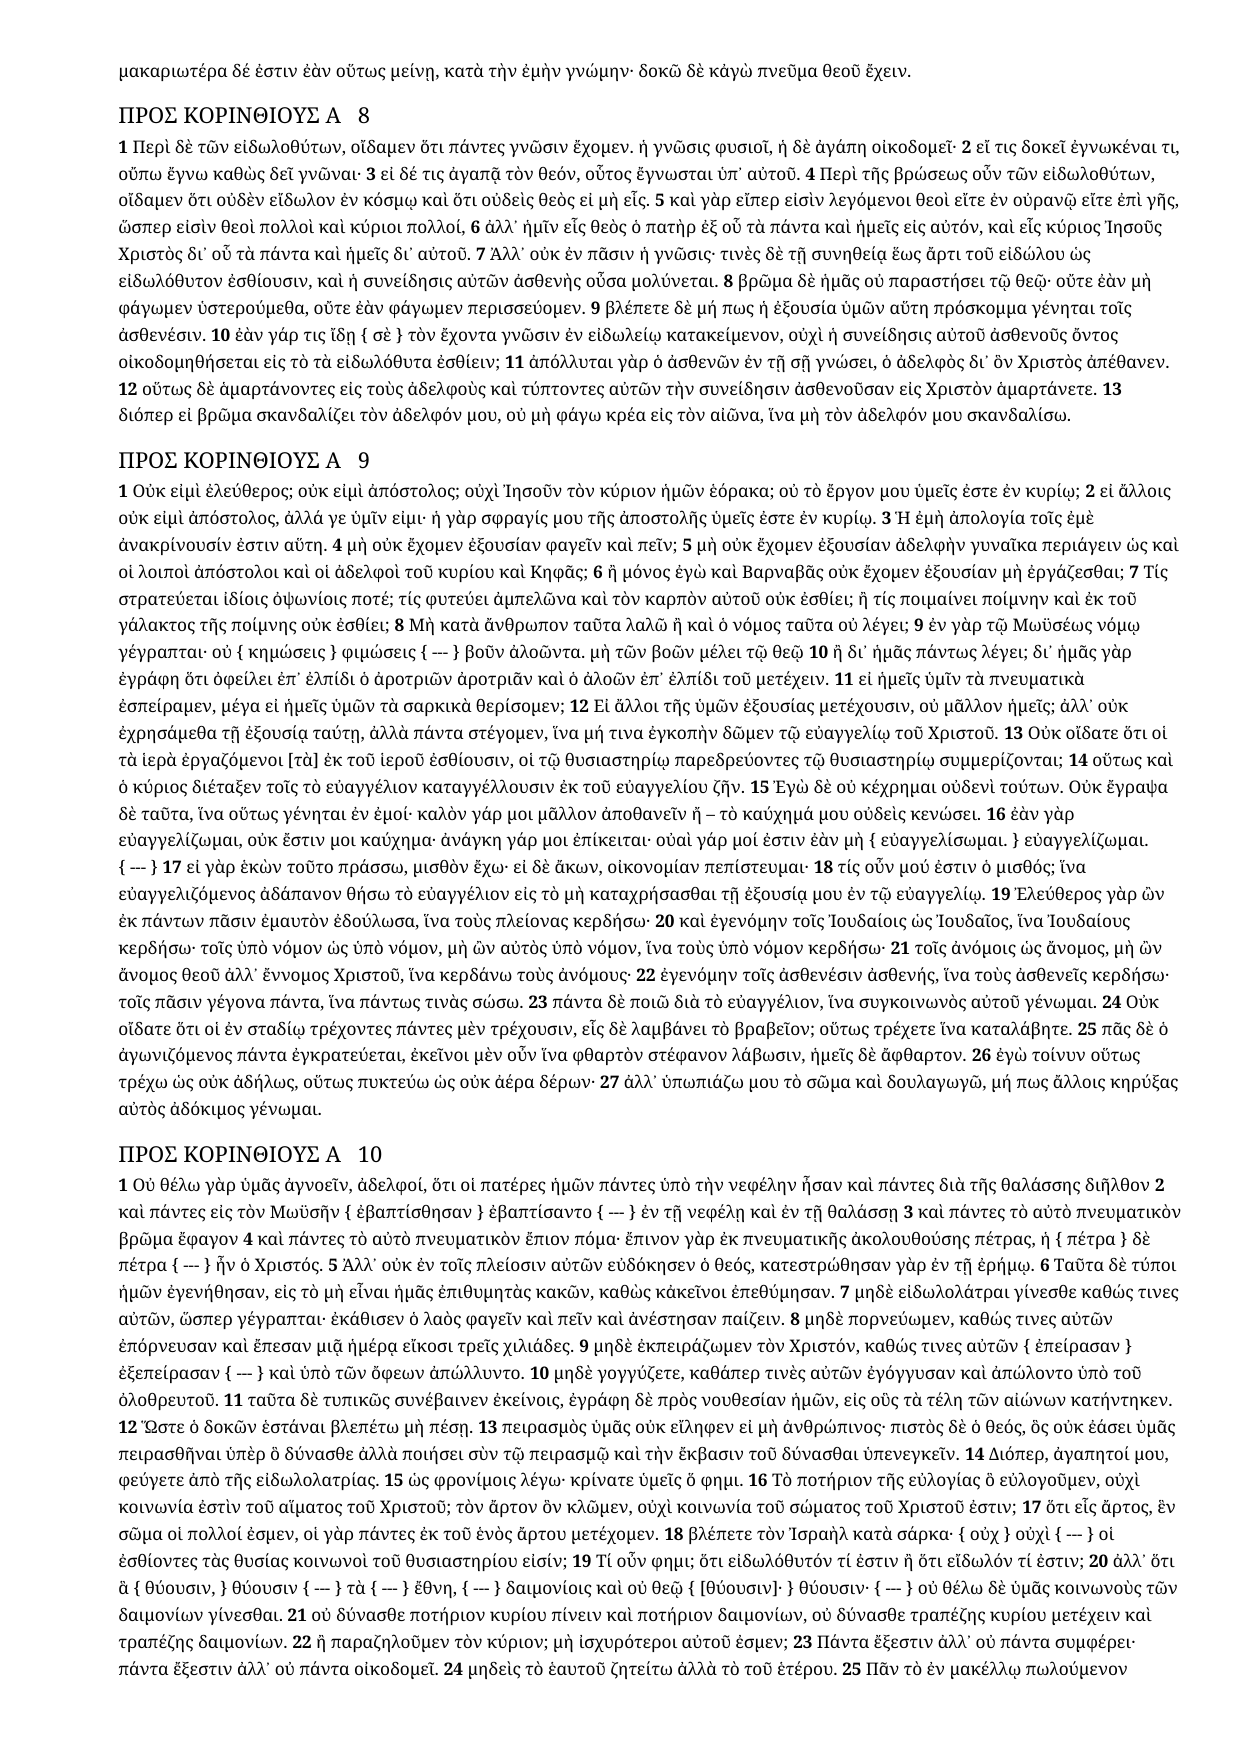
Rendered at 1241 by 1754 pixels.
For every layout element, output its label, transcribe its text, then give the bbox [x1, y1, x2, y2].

text 1 Οὐκ εἰμὶ ἐλεύθερος; οὐκ εἰμὶ ἀπόστολος; οὐχὶ Ἰησοῦν τὸν κύριον ἡμῶν ἑόρακα; οὐ τὸ ἔργον μου ὑμεῖς ἐστε ἐν κυρίῳ; 2 εἰ ἄλλοις οὐκ εἰμὶ ἀπόστολος, ἀλλά γε ὑμῖν εἰμι· ἡ γὰρ σφραγίς μου τῆς ἀποστολῆς ὑμεῖς ἐστε ἐν κυρίῳ. 3 Ἡ ἐμὴ ἀπολογία τοῖς ἐμὲ ἀνακρίνουσίν ἐστιν αὕτη. 4 μὴ οὐκ ἔχομεν ἐξουσίαν φαγεῖν καὶ πεῖν; 5 μὴ οὐκ ἔχομεν ἐξουσίαν ἀδελφὴν γυναῖκα περιάγειν ὡς καὶ οἱ λοιποὶ ἀπόστολοι καὶ οἱ ἀδελφοὶ τοῦ κυρίου καὶ Κηφᾶς; 6 ἢ μόνος ἐγὼ καὶ Βαρναβᾶς οὐκ ἔχομεν ἐξουσίαν μὴ ἐργάζεσθαι; 7 Τίς στρατεύεται ἰδίοις ὀψωνίοις ποτέ; τίς φυτεύει ἀμπελῶνα καὶ τὸν καρπὸν αὐτοῦ οὐκ ἐσθίει; ἢ τίς ποιμαίνει ποίμνην καὶ ἐκ τοῦ γάλακτος τῆς ποίμνης οὐκ ἐσθίει; 8 Μὴ κατὰ ἄνθρωπον ταῦτα λαλῶ ἢ καὶ ὁ νόμος ταῦτα οὐ λέγει; 9 ἐν γὰρ τῷ Μωϋσέως νόμῳ γέγραπται· οὐ { κημώσεις } φιμώσεις { --- } βοῦν ἀλοῶντα. μὴ τῶν βοῶν μέλει τῷ θεῷ 10 ἢ δι᾽ ἡμᾶς πάντως λέγει; δι᾽ ἡμᾶς γὰρ ἐγράφη ὅτι ὀφείλει ἐπ᾽ ἐλπίδι ὁ ἀροτριῶν ἀροτριᾶν καὶ ὁ ἀλοῶν ἐπ᾽ ἐλπίδι τοῦ μετέχειν. 11 εἰ ἡμεῖς ὑμῖν τὰ πνευματικὰ ἐσπείραμεν, μέγα εἰ ἡμεῖς ὑμῶν τὰ σαρκικὰ θερίσομεν; 12 Εἰ ἄλλοι τῆς ὑμῶν ἐξουσίας μετέχουσιν, οὐ μᾶλλον ἡμεῖς; ἀλλ᾽ οὐκ ἐχρησάμεθα τῇ ἐξουσίᾳ ταύτῃ, ἀλλὰ πάντα στέγομεν, ἵνα μή τινα ἐγκοπὴν δῶμεν τῷ εὐαγγελίῳ τοῦ Χριστοῦ. 13 Οὐκ οἴδατε ὅτι οἱ τὰ ἱερὰ ἐργαζόμενοι [τὰ] ἐκ τοῦ ἱεροῦ ἐσθίουσιν, οἱ τῷ θυσιαστηρίῳ παρεδρεύοντες τῷ θυσιαστηρίῳ συμμερίζονται; 14 οὕτως καὶ ὁ κύριος διέταξεν τοῖς τὸ εὐαγγέλιον καταγγέλλουσιν ἐκ τοῦ εὐαγγελίου ζῆν. 15 Ἐγὼ δὲ οὐ κέχρημαι οὐδενὶ τούτων. Οὐκ ἔγραψα δὲ ταῦτα, ἵνα οὕτως γένηται ἐν ἐμοί· καλὸν γάρ μοι μᾶλλον ἀποθανεῖν ἤ – τὸ καύχημά μου οὐδεὶς κενώσει. 16 ἐὰν γὰρ εὐαγγελίζωμαι, οὐκ ἔστιν μοι καύχημα· ἀνάγκη γάρ μοι ἐπίκειται· οὐαὶ γάρ μοί ἐστιν ἐὰν μὴ { εὐαγγελίσωμαι. } εὐαγγελίζωμαι. { --- } 17 εἰ γὰρ ἑκὼν τοῦτο πράσσω, μισθὸν ἔχω· εἰ δὲ ἄκων, οἰκονομίαν πεπίστευμαι· 18 τίς οὖν μού ἐστιν ὁ μισθός; ἵνα εὐαγγελιζόμενος ἀδάπανον θήσω τὸ εὐαγγέλιον εἰς τὸ μὴ καταχρήσασθαι τῇ ἐξουσίᾳ μου ἐν τῷ εὐαγγελίῳ. 19 Ἐλεύθερος γὰρ ὢν ἐκ πάντων πᾶσιν ἐμαυτὸν ἐδούλωσα, ἵνα τοὺς πλείονας κερδήσω· 20 καὶ ἐγενόμην τοῖς Ἰουδαίοις ὡς Ἰουδαῖος, ἵνα Ἰουδαίους κερδήσω· τοῖς ὑπὸ νόμον ὡς ὑπὸ νόμον, μὴ ὢν αὐτὸς ὑπὸ νόμον, ἵνα τοὺς ὑπὸ νόμον κερδήσω· 21 τοῖς ἀνόμοις ὡς ἄνομος, μὴ ὢν ἄνομος θεοῦ ἀλλ᾽ ἔννομος Χριστοῦ, ἵνα κερδάνω τοὺς ἀνόμους· 22 ἐγενόμην τοῖς ἀσθενέσιν ἀσθενής, ἵνα τοὺς ἀσθενεῖς κερδήσω· τοῖς πᾶσιν γέγονα πάντα, ἵνα πάντως τινὰς σώσω. 23 πάντα δὲ ποιῶ διὰ τὸ εὐαγγέλιον, ἵνα συγκοινωνὸς αὐτοῦ γένωμαι. 24 Οὐκ οἴδατε ὅτι οἱ ἐν σταδίῳ τρέχοντες πάντες μὲν τρέχουσιν, εἷς δὲ λαμβάνει τὸ βραβεῖον; οὕτως τρέχετε ἵνα καταλάβητε. 25 πᾶς δὲ ὁ ἀγωνιζόμενος πάντα ἐγκρατεύεται, ἐκεῖνοι μὲν οὖν ἵνα φθαρτὸν στέφανον λάβωσιν, ἡμεῖς δὲ ἄφθαρτον. 26 ἐγὼ τοίνυν οὕτως τρέχω ὡς οὐκ ἀδήλως, οὕτως πυκτεύω ὡς οὐκ ἀέρα δέρων· 27 ἀλλ᾽ ὑπωπιάζω μου τὸ σῶμα καὶ δουλαγωγῶ, μή πως ἄλλοις κηρύξας αὐτὸς ἀδόκιμος γένωμαι. [118, 479, 1181, 1121]
text 1 Περὶ δὲ τῶν εἰδωλοθύτων, οἴδαμεν ὅτι πάντες γνῶσιν ἔχομεν. ἡ γνῶσις φυσιοῖ, ἡ δὲ ἀγάπη οἰκοδομεῖ· 2 εἴ τις δοκεῖ ἐγνωκέναι τι, οὔπω ἔγνω καθὼς δεῖ γνῶναι· 3 εἰ δέ τις ἀγαπᾷ τὸν θεόν, οὗτος ἔγνωσται ὑπ᾽ αὐτοῦ. 4 Περὶ τῆς βρώσεως οὖν τῶν εἰδωλοθύτων, οἴδαμεν ὅτι οὐδὲν εἴδωλον ἐν κόσμῳ καὶ ὅτι οὐδεὶς θεὸς εἰ μὴ εἷς. 5 καὶ γὰρ εἴπερ εἰσὶν λεγόμενοι θεοὶ εἴτε ἐν οὐρανῷ εἴτε ἐπὶ γῆς, ὥσπερ εἰσὶν θεοὶ πολλοὶ καὶ κύριοι πολλοί, 6 ἀλλ᾽ ἡμῖν εἷς θεὸς ὁ πατὴρ ἐξ οὗ τὰ πάντα καὶ ἡμεῖς εἰς αὐτόν, καὶ εἷς κύριος Ἰησοῦς Χριστὸς δι᾽ οὗ τὰ πάντα καὶ ἡμεῖς δι᾽ αὐτοῦ. 7 Ἀλλ᾽ οὐκ ἐν πᾶσιν ἡ γνῶσις· τινὲς δὲ τῇ συνηθείᾳ ἕως ἄρτι τοῦ εἰδώλου ὡς εἰδωλόθυτον ἐσθίουσιν, καὶ ἡ συνείδησις αὐτῶν ἀσθενὴς οὖσα μολύνεται. 8 βρῶμα δὲ ἡμᾶς οὐ παραστήσει τῷ θεῷ· οὔτε ἐὰν μὴ φάγωμεν ὑστερούμεθα, οὔτε ἐὰν φάγωμεν περισσεύομεν. 9 βλέπετε δὲ μή πως ἡ ἐξουσία ὑμῶν αὕτη πρόσκομμα γένηται τοῖς ἀσθενέσιν. 10 ἐὰν γάρ τις ἴδῃ { σὲ } τὸν ἔχοντα γνῶσιν ἐν εἰδωλείῳ κατακείμενον, οὐχὶ ἡ συνείδησις αὐτοῦ ἀσθενοῦς ὄντος οἰκοδομηθήσεται εἰς τὸ τὰ εἰδωλόθυτα ἐσθίειν; 11 ἀπόλλυται γὰρ ὁ ἀσθενῶν ἐν τῇ σῇ γνώσει, ὁ ἀδελφὸς δι᾽ ὃν Χριστὸς ἀπέθανεν. 12 οὕτως δὲ ἁμαρτάνοντες εἰς τοὺς ἀδελφοὺς καὶ τύπτοντες αὐτῶν τὴν συνείδησιν ἀσθενοῦσαν εἰς Χριστὸν ἁμαρτάνετε. 13 διόπερ εἰ βρῶμα σκανδαλίζει τὸν ἀδελφόν μου, οὐ μὴ φάγω κρέα εἰς τὸν αἰῶνα, ἵνα μὴ τὸν ἀδελφόν μου σκανδαλίσω. [118, 135, 1181, 427]
text ΠΡΟΣ ΚΟΡΙΝΘΙΟΥΣ Α 9 [118, 445, 1181, 475]
text ΠΡΟΣ ΚΟΡΙΝΘΙΟΥΣ Α 10 [118, 1139, 1181, 1168]
text ΠΡΟΣ ΚΟΡΙΝΘΙΟΥΣ Α 8 [118, 101, 1181, 130]
text μακαριωτέρα δέ ἐστιν ἐὰν οὕτως μείνῃ, κατὰ τὴν ἐμὴν γνώμην· δοκῶ δὲ κἀγὼ πνεῦμα θεοῦ ἔχειν. [118, 59, 1181, 82]
text 1 Οὐ θέλω γὰρ ὑμᾶς ἀγνοεῖν, ἀδελφοί, ὅτι οἱ πατέρες ἡμῶν πάντες ὑπὸ τὴν νεφέλην ἦσαν καὶ πάντες διὰ τῆς θαλάσσης διῆλθον 2 καὶ πάντες εἰς τὸν Μωϋσῆν { ἐβαπτίσθησαν } ἐβαπτίσαντο { --- } ἐν τῇ νεφέλῃ καὶ ἐν τῇ θαλάσσῃ 3 καὶ πάντες τὸ αὐτὸ πνευματικὸν βρῶμα ἔφαγον 4 καὶ πάντες τὸ αὐτὸ πνευματικὸν ἔπιον πόμα· ἔπινον γὰρ ἐκ πνευματικῆς ἀκολουθούσης πέτρας, ἡ { πέτρα } δὲ πέτρα { --- } ἦν ὁ Χριστός. 5 Ἀλλ᾽ οὐκ ἐν τοῖς πλείοσιν αὐτῶν εὐδόκησεν ὁ θεός, κατεστρώθησαν γὰρ ἐν τῇ ἐρήμῳ. 6 Ταῦτα δὲ τύποι ἡμῶν ἐγενήθησαν, εἰς τὸ μὴ εἶναι ἡμᾶς ἐπιθυμητὰς κακῶν, καθὼς κἀκεῖνοι ἐπεθύμησαν. 7 μηδὲ εἰδωλολάτραι γίνεσθε καθώς τινες αὐτῶν, ὥσπερ γέγραπται· ἐκάθισεν ὁ λαὸς φαγεῖν καὶ πεῖν καὶ ἀνέστησαν παίζειν. 8 μηδὲ πορνεύωμεν, καθώς τινες αὐτῶν ἐπόρνευσαν καὶ ἔπεσαν μιᾷ ἡμέρᾳ εἴκοσι τρεῖς χιλιάδες. 9 μηδὲ ἐκπειράζωμεν τὸν Χριστόν, καθώς τινες αὐτῶν { ἐπείρασαν } ἐξεπείρασαν { --- } καὶ ὑπὸ τῶν ὄφεων ἀπώλλυντο. 10 μηδὲ γογγύζετε, καθάπερ τινὲς αὐτῶν ἐγόγγυσαν καὶ ἀπώλοντο ὑπὸ τοῦ ὀλοθρευτοῦ. 11 ταῦτα δὲ τυπικῶς συνέβαινεν ἐκείνοις, ἐγράφη δὲ πρὸς νουθεσίαν ἡμῶν, εἰς οὓς τὰ τέλη τῶν αἰώνων κατήντηκεν. 12 Ὥστε ὁ δοκῶν ἑστάναι βλεπέτω μὴ πέσῃ. 13 πειρασμὸς ὑμᾶς οὐκ εἴληφεν εἰ μὴ ἀνθρώπινος· πιστὸς δὲ ὁ θεός, ὃς οὐκ ἐάσει ὑμᾶς πειρασθῆναι ὑπὲρ ὃ δύνασθε ἀλλὰ ποιήσει σὺν τῷ πειρασμῷ καὶ τὴν ἔκβασιν τοῦ δύνασθαι ὑπενεγκεῖν. 14 Διόπερ, ἀγαπητοί μου, φεύγετε ἀπὸ τῆς εἰδωλολατρίας. 15 ὡς φρονίμοις λέγω· κρίνατε ὑμεῖς ὅ φημι. 16 Τὸ ποτήριον τῆς εὐλογίας ὃ εὐλογοῦμεν, οὐχὶ κοινωνία ἐστὶν τοῦ αἵματος τοῦ Χριστοῦ; τὸν ἄρτον ὃν κλῶμεν, οὐχὶ κοινωνία τοῦ σώματος τοῦ Χριστοῦ ἐστιν; 17 ὅτι εἷς ἄρτος, ἓν σῶμα οἱ πολλοί ἐσμεν, οἱ γὰρ πάντες ἐκ τοῦ ἑνὸς ἄρτου μετέχομεν. 18 βλέπετε τὸν Ἰσραὴλ κατὰ σάρκα· { οὐχ } οὐχὶ { --- } οἱ ἐσθίοντες τὰς θυσίας κοινωνοὶ τοῦ θυσιαστηρίου εἰσίν; 19 Τί οὖν φημι; ὅτι εἰδωλόθυτόν τί ἐστιν ἢ ὅτι εἴδωλόν τί ἐστιν; 20 ἀλλ᾽ ὅτι ἃ { θύουσιν, } θύουσιν { --- } τὰ { --- } ἔθνη, { --- } δαιμονίοις καὶ οὐ θεῷ { [θύουσιν]· } θύουσιν· { --- } οὐ θέλω δὲ ὑμᾶς κοινωνοὺς τῶν δαιμονίων γίνεσθαι. 21 οὐ δύνασθε ποτήριον κυρίου πίνειν καὶ ποτήριον δαιμονίων, οὐ δύνασθε τραπέζης κυρίου μετέχειν καὶ τραπέζης δαιμονίων. 22 ἢ παραζηλοῦμεν τὸν κύριον; μὴ ἰσχυρότεροι αὐτοῦ ἐσμεν; 23 Πάντα ἔξεστιν ἀλλ᾽ οὐ πάντα συμφέρει· πάντα ἔξεστιν ἀλλ᾽ οὐ πάντα οἰκοδομεῖ. 24 μηδεὶς τὸ ἑαυτοῦ ζητείτω ἀλλὰ τὸ τοῦ ἑτέρου. 25 Πᾶν τὸ ἐν μακέλλῳ πωλούμενον [118, 1173, 1181, 1680]
